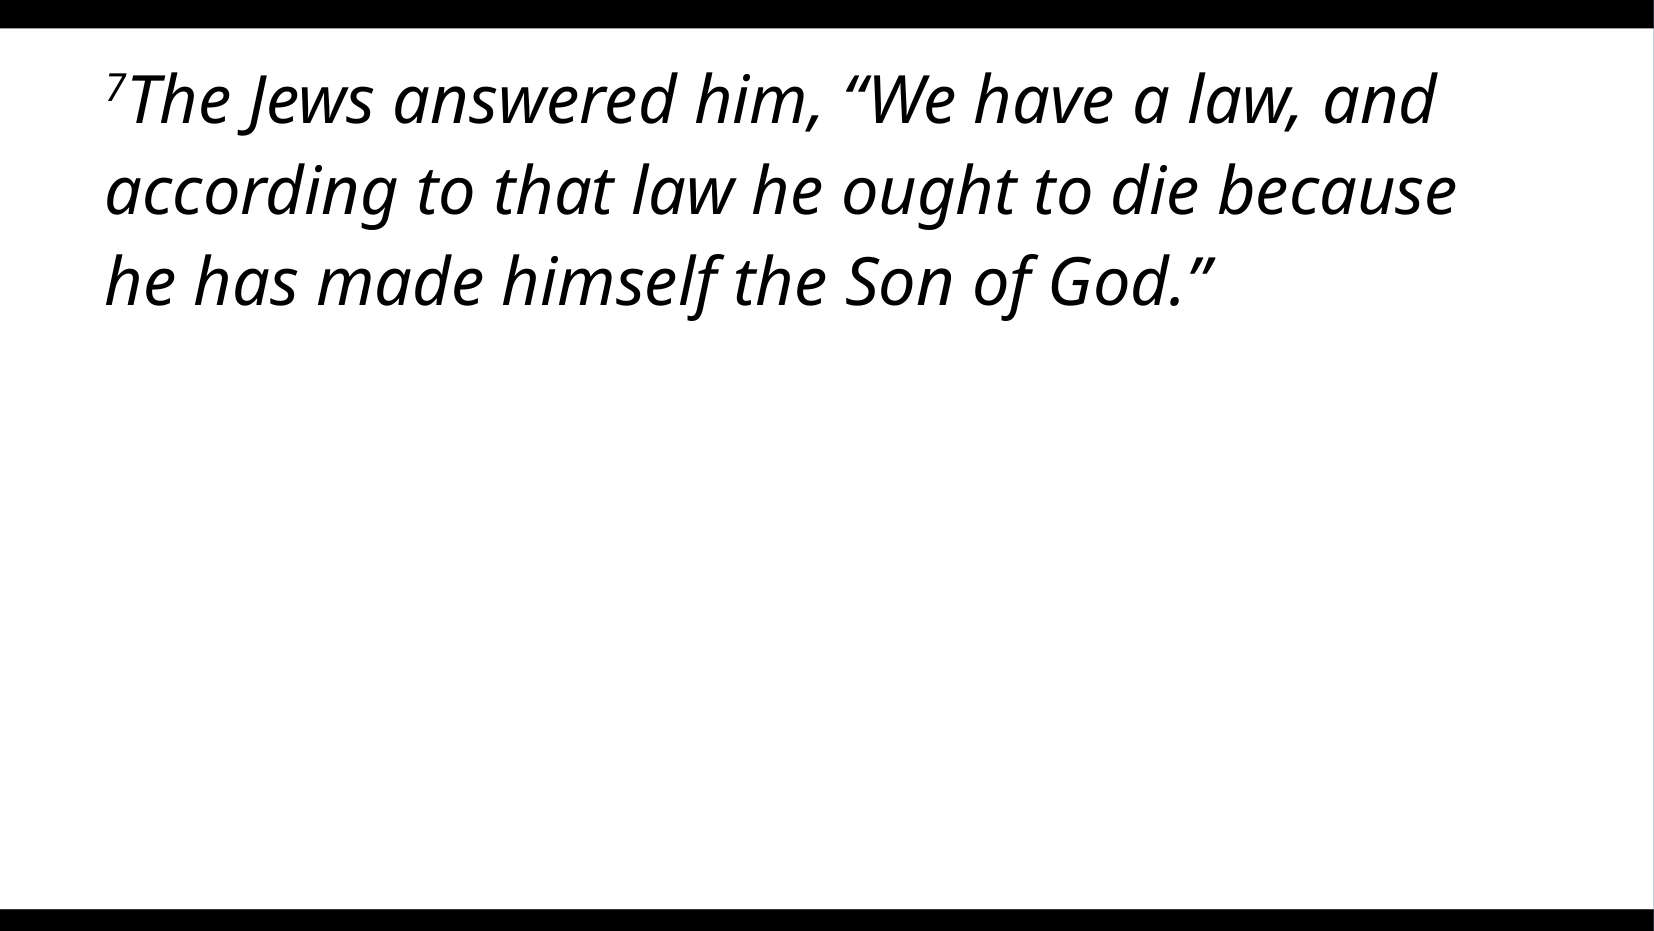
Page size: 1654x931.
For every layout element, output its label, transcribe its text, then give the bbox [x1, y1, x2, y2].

picture [0, 0, 1654, 931]
text_box 7The Jews answered him, “We have a law, and according to that law he ought to die because he has made himself the Son of God.” [90, 45, 1561, 327]
